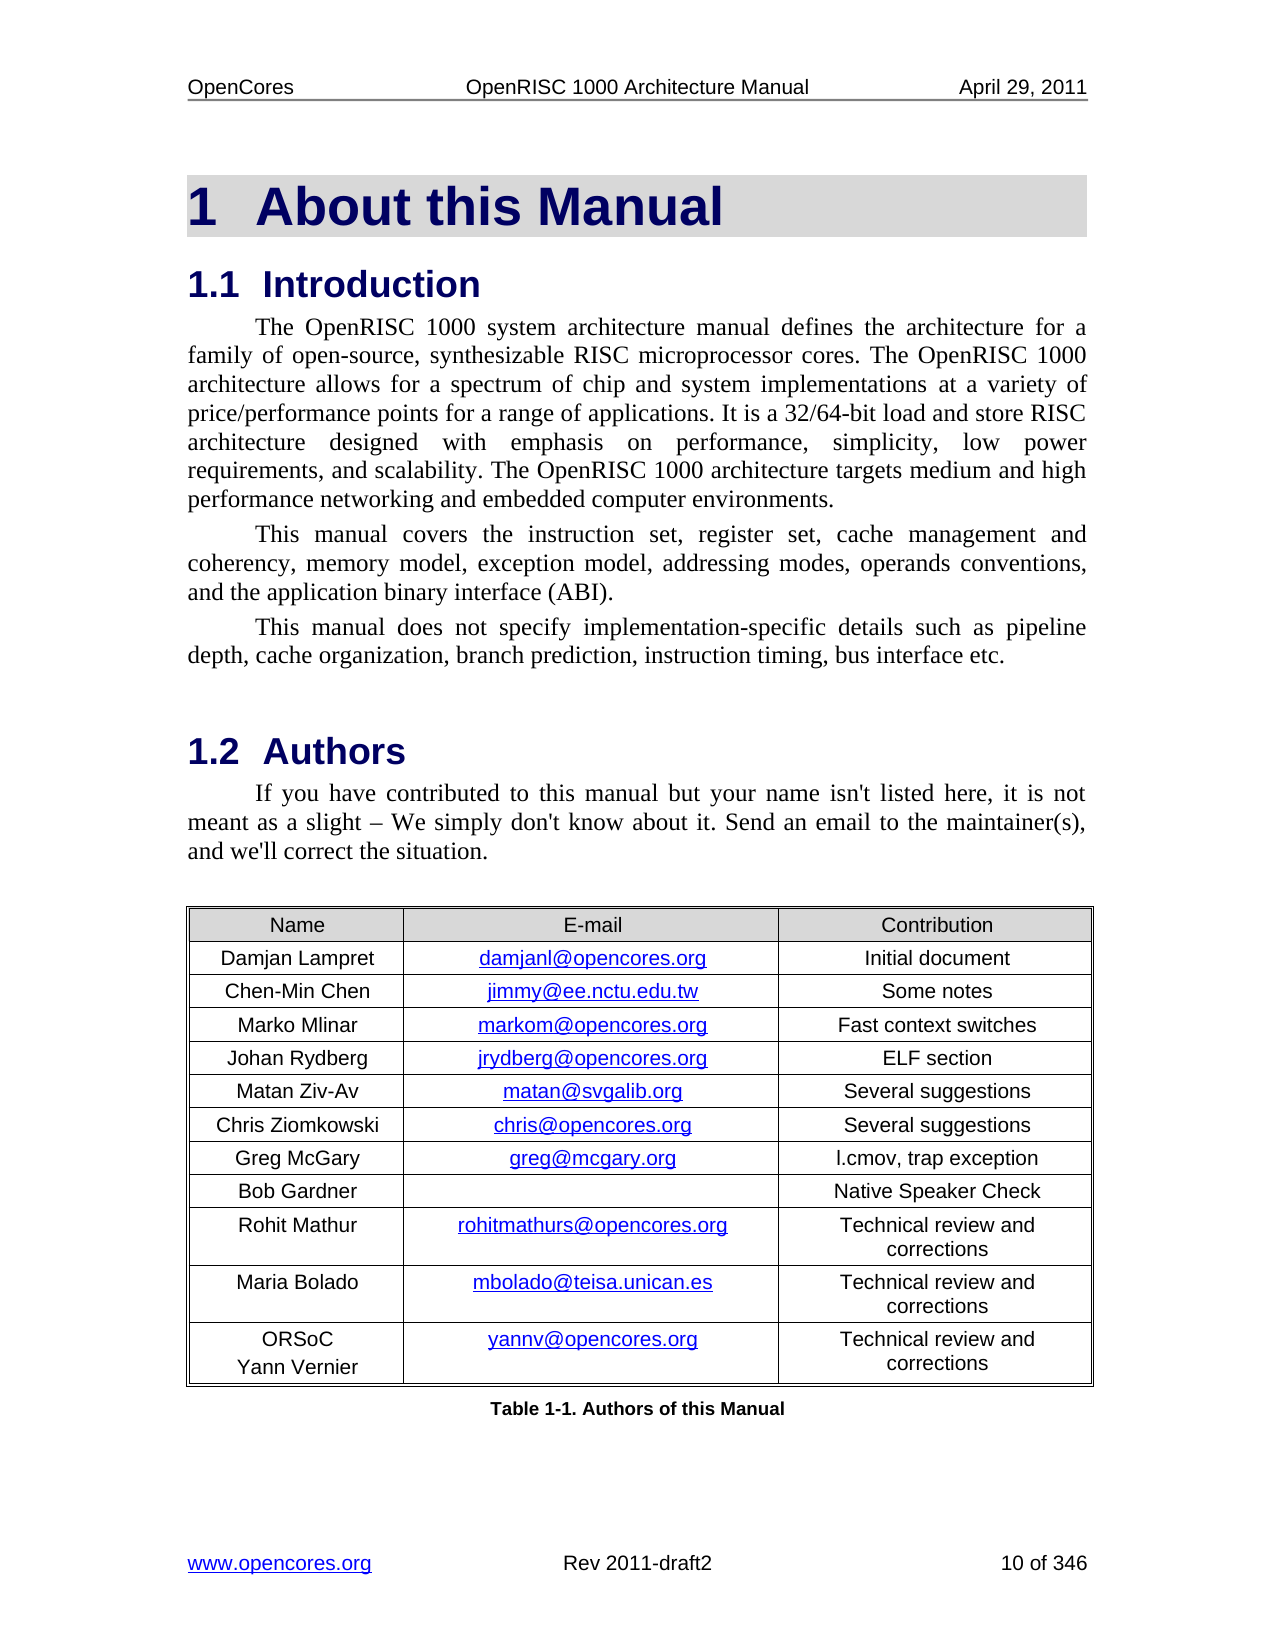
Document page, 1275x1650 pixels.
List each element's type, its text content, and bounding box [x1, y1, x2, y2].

subtitle Introduction [187, 262, 1087, 305]
table_cell Technical review and corrections [779, 1208, 1091, 1264]
table_cell Maria Bolado [190, 1266, 403, 1322]
table_cell l.cmov, trap exception [779, 1142, 1091, 1174]
table_cell Native Speaker Check [779, 1175, 1091, 1207]
text Table 1-1. Authors of this Manual [187, 1398, 1087, 1420]
table_cell ORSoC Yann Vernier [190, 1323, 403, 1383]
table_cell [404, 1175, 778, 1207]
table_cell jrydberg@opencores.org [404, 1042, 778, 1074]
table_cell Chen-Min Chen [190, 975, 403, 1007]
subtitle About this Manual [187, 175, 1087, 237]
table_cell Damjan Lampret [190, 942, 403, 974]
table_header Name [190, 909, 403, 941]
subtitle Authors [187, 729, 1087, 772]
text This manual does not specify implementation-specific details such as pipeline depth, cache organization, branch prediction, instruction timing, bus interface etc. [187, 612, 1087, 669]
table_cell Marko Mlinar [190, 1008, 403, 1041]
table_cell Fast context switches [779, 1008, 1091, 1041]
text This manual covers the instruction set, register set, cache management and coherency, memory model, exception model, addressing modes, operands conventions, and the application binary interface (ABI). [187, 519, 1087, 605]
table_header E-mail [404, 909, 778, 941]
table_cell jimmy@ee.nctu.edu.tw [404, 975, 778, 1007]
table_cell mbolado@teisa.unican.es [404, 1266, 778, 1322]
table_cell rohitmathurs@opencores.org [404, 1208, 778, 1264]
table_cell Technical review and corrections [779, 1323, 1091, 1383]
table_cell Rohit Mathur [190, 1208, 403, 1264]
table_cell greg@mcgary.org [404, 1142, 778, 1174]
table_cell Several suggestions [779, 1108, 1091, 1141]
table_cell matan@svgalib.org [404, 1075, 778, 1107]
text If you have contributed to this manual but your name isn't listed here, it is not meant as a slight – We simply don't know about it. Send an email to the maintainer(s), and we'll correct the situation. [187, 778, 1087, 865]
table_cell Bob Gardner [190, 1175, 403, 1207]
table_cell yannv@opencores.org [404, 1323, 778, 1383]
table_cell Johan Rydberg [190, 1042, 403, 1074]
text The OpenRISC 1000 system architecture manual defines the architecture for a family of open-source, synthesizable RISC microprocessor cores. The OpenRISC 1000 architecture allows for a spectrum of chip and system implementations at a variety of price/performance points for a range of applications. It is a 32/64-bit load and store RISC architecture designed with emphasis on performance, simplicity, low power requirements, and scalability. The OpenRISC 1000 architecture targets medium and high performance networking and embedded computer environments. [187, 312, 1087, 513]
table_cell Initial document [779, 942, 1091, 974]
table_cell Matan Ziv-Av [190, 1075, 403, 1107]
table_cell Greg McGary [190, 1142, 403, 1174]
table_cell chris@opencores.org [404, 1108, 778, 1141]
table_header Contribution [779, 909, 1091, 941]
table_cell ELF section [779, 1042, 1091, 1074]
table_cell markom@opencores.org [404, 1008, 778, 1041]
table_cell Several suggestions [779, 1075, 1091, 1107]
table_cell Some notes [779, 975, 1091, 1007]
table_cell Chris Ziomkowski [190, 1108, 403, 1141]
table_cell damjanl@opencores.org [404, 942, 778, 974]
table_cell Technical review and corrections [779, 1266, 1091, 1322]
